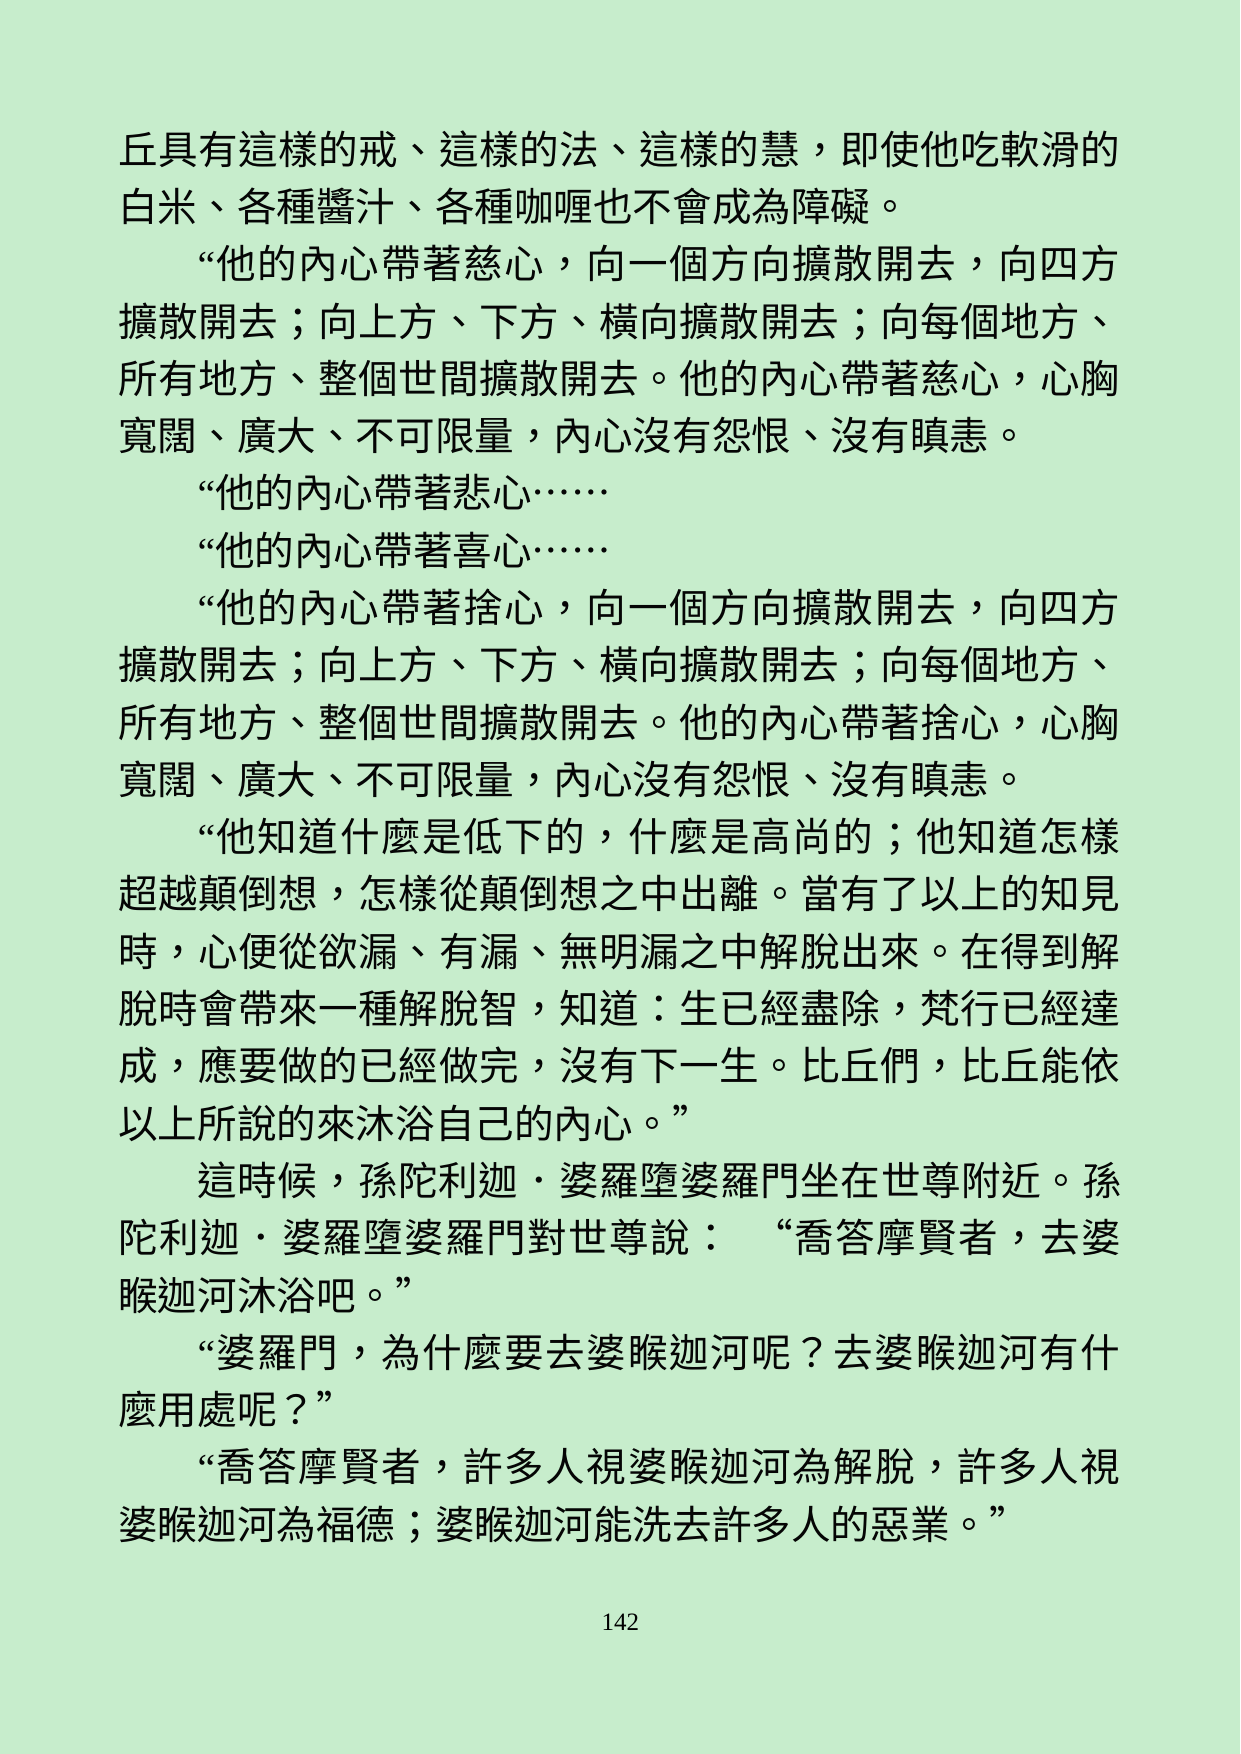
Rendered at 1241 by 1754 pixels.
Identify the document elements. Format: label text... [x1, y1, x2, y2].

text “他的內心帶著慈心，向一個方向擴散開去，向四方擴散開去；向上方、下方、橫向擴散開去；向每個地方、所有地方、整個世間擴散開去。他的內心帶著慈心，心胸寬闊、廣大、不可限量，內心沒有怨恨、沒有瞋恚。 [118, 233, 1122, 462]
text “他的內心帶著捨心，向一個方向擴散開去，向四方擴散開去；向上方、下方、橫向擴散開去；向每個地方、所有地方、整個世間擴散開去。他的內心帶著捨心，心胸寬闊、廣大、不可限量，內心沒有怨恨、沒有瞋恚。 [118, 576, 1122, 806]
text “他的內心帶著喜心…… [118, 519, 1122, 576]
text “婆羅門，為什麼要去婆睺迦河呢？去婆睺迦河有什麼用處呢？” [118, 1321, 1122, 1436]
text 這時候，孫陀利迦．婆羅墮婆羅門坐在世尊附近。孫陀利迦．婆羅墮婆羅門對世尊說： “喬答摩賢者，去婆睺迦河沐浴吧。” [118, 1149, 1122, 1321]
text 丘具有這樣的戒、這樣的法、這樣的慧，即使他吃軟滑的白米、各種醬汁、各種咖喱也不會成為障礙。 [118, 118, 1122, 233]
text “喬答摩賢者，許多人視婆睺迦河為解脫，許多人視婆睺迦河為福德；婆睺迦河能洗去許多人的惡業。” [118, 1436, 1122, 1550]
text “他的內心帶著悲心…… [118, 462, 1122, 519]
text “他知道什麼是低下的，什麼是高尚的；他知道怎樣超越顛倒想，怎樣從顛倒想之中出離。當有了以上的知見時，心便從欲漏、有漏、無明漏之中解脫出來。在得到解脫時會帶來一種解脫智，知道：生已經盡除，梵行已經達成，應要做的已經做完，沒有下一生。比丘們，比丘能依以上所說的來沐浴自己的內心。” [118, 806, 1122, 1149]
